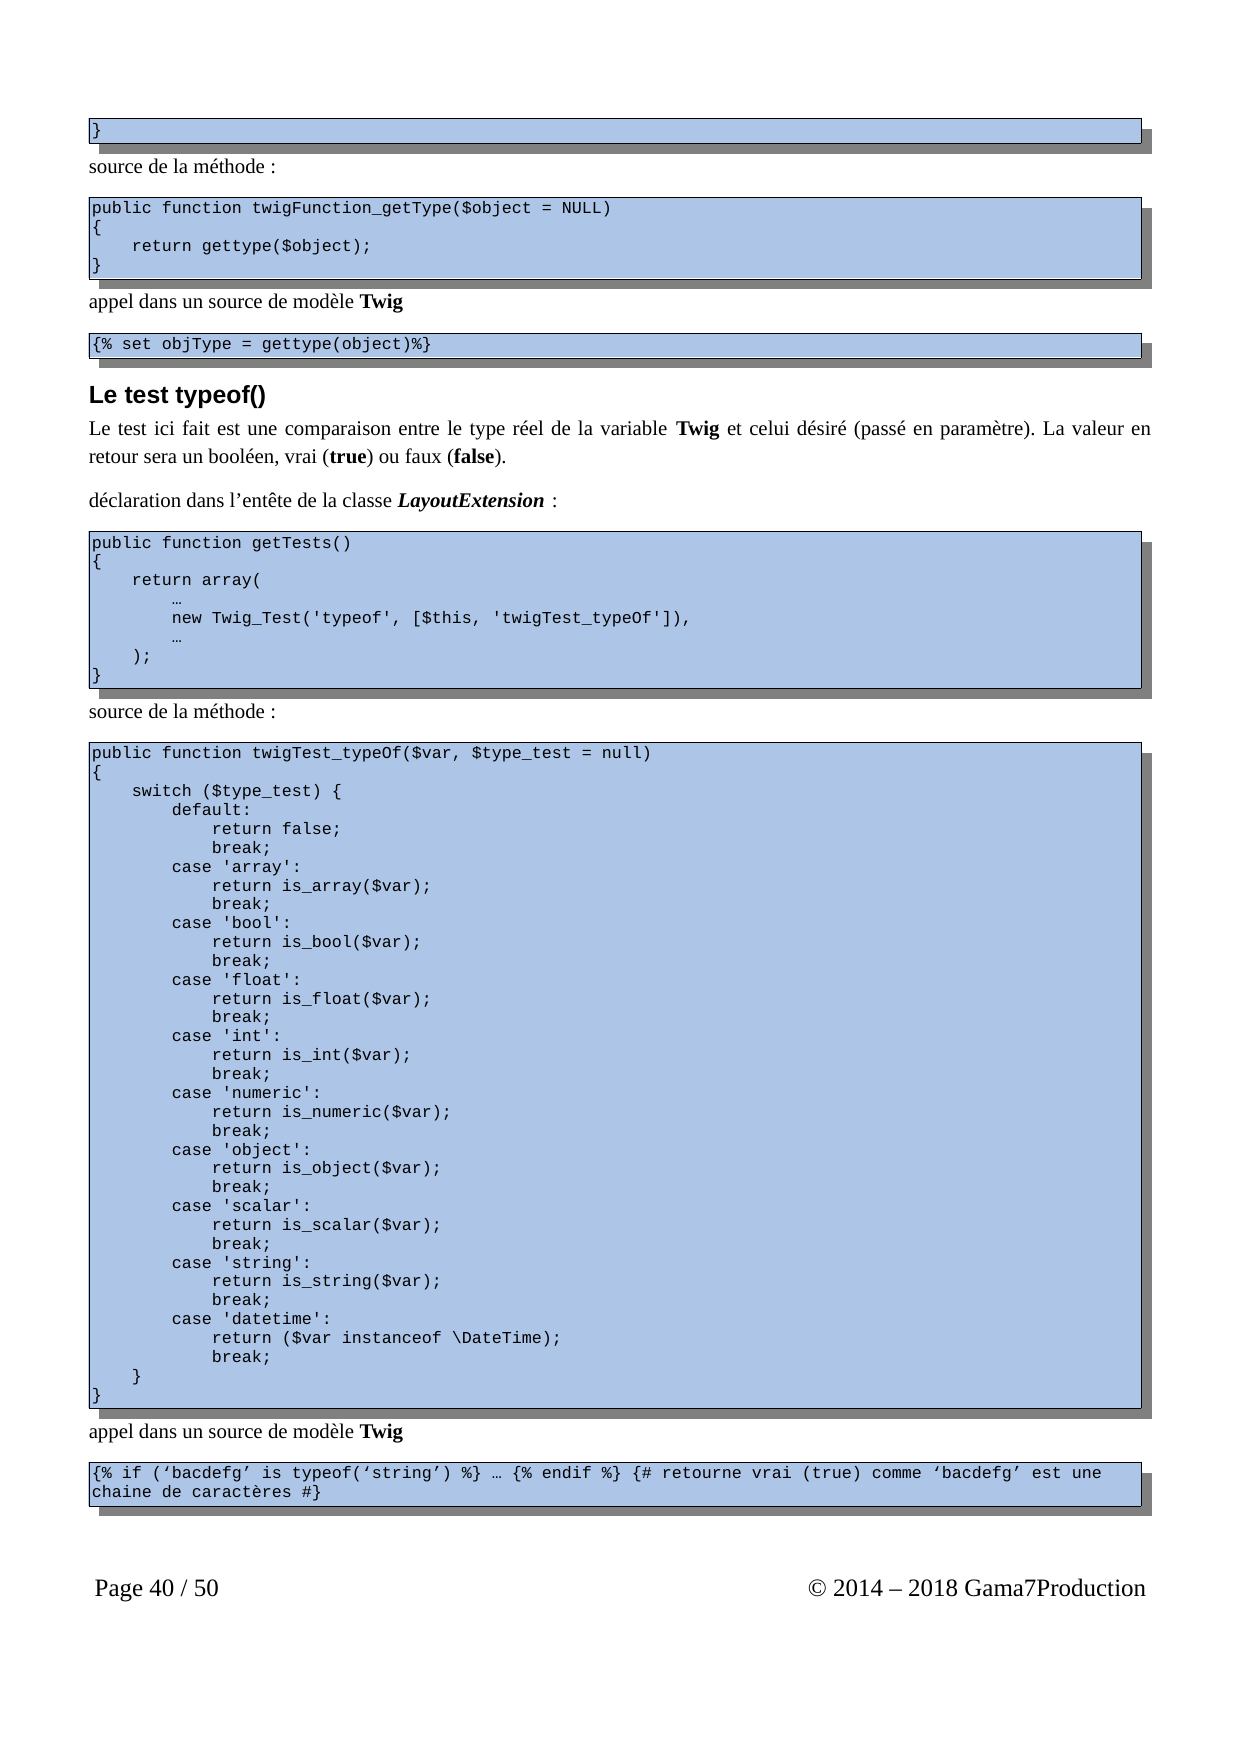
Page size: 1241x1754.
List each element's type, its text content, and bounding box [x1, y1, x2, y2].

text } [90, 119, 1141, 143]
text source de la méthode : [88, 154, 1152, 178]
text break; [90, 836, 1141, 855]
text return false; [90, 817, 1141, 836]
text new Twig_Test('typeof', [$this, 'twigTest_typeOf']), [90, 607, 1141, 625]
text case 'array': [90, 855, 1141, 874]
text } [90, 1383, 1141, 1408]
text return array( [90, 569, 1141, 588]
text public function twigFunction_getType($object = NULL) [90, 198, 1141, 216]
text return is_string($var); [90, 1270, 1141, 1289]
text switch ($type_test) { [90, 780, 1141, 799]
text } [90, 663, 1141, 688]
text ); [90, 644, 1141, 663]
text appel dans un source de modèle Twig [88, 289, 1152, 313]
text case 'numeric': [90, 1081, 1141, 1100]
text break; [90, 1119, 1141, 1138]
text { [90, 761, 1141, 780]
text public function getTests() [90, 532, 1141, 550]
text case 'object': [90, 1138, 1141, 1157]
text { [90, 550, 1141, 569]
text break; [90, 1289, 1141, 1308]
text break; [90, 949, 1141, 968]
text case 'string': [90, 1251, 1141, 1270]
text break; [90, 1176, 1141, 1194]
text case 'float': [90, 968, 1141, 987]
text } [90, 254, 1141, 278]
text return is_object($var); [90, 1157, 1141, 1176]
text return is_numeric($var); [90, 1100, 1141, 1119]
text break; [90, 1345, 1141, 1364]
text default: [90, 799, 1141, 817]
text … [90, 588, 1141, 607]
text public function twigTest_typeOf($var, $type_test = null) [90, 743, 1141, 761]
text return ($var instanceof \DateTime); [90, 1327, 1141, 1345]
text return is_scalar($var); [90, 1213, 1141, 1232]
text {% set objType = gettype(object)%} [90, 334, 1141, 357]
text case 'scalar': [90, 1194, 1141, 1213]
text break; [90, 893, 1141, 912]
text break; [90, 1006, 1141, 1025]
text appel dans un source de modèle Twig [88, 1419, 1152, 1443]
text return is_int($var); [90, 1044, 1141, 1063]
text return is_array($var); [90, 874, 1141, 893]
text } [90, 1364, 1141, 1383]
text { [90, 216, 1141, 235]
text case 'bool': [90, 912, 1141, 931]
subtitle Le test typeof() [88, 381, 1152, 409]
text … [90, 625, 1141, 644]
text break; [90, 1063, 1141, 1081]
text déclaration dans l’entête de la classe LayoutExtension : [88, 488, 1152, 512]
text break; [90, 1232, 1141, 1251]
text Le test ici fait est une comparaison entre le type réel de la variable Twig et celui désiré (passé en paramètre). La valeur en retour sera un booléen, vrai (true) ou faux (false). [88, 415, 1152, 468]
text source de la méthode : [88, 699, 1152, 723]
text return is_float($var); [90, 987, 1141, 1006]
text case 'int': [90, 1025, 1141, 1044]
text case 'datetime': [90, 1308, 1141, 1327]
text {% if (‘bacdefg’ is typeof(‘string’) %} … {% endif %} {# retourne vrai (true) comme ‘bacdefg’ est une chaine de caractères #} [90, 1463, 1141, 1506]
text return is_bool($var); [90, 931, 1141, 949]
text return gettype($object); [90, 235, 1141, 254]
